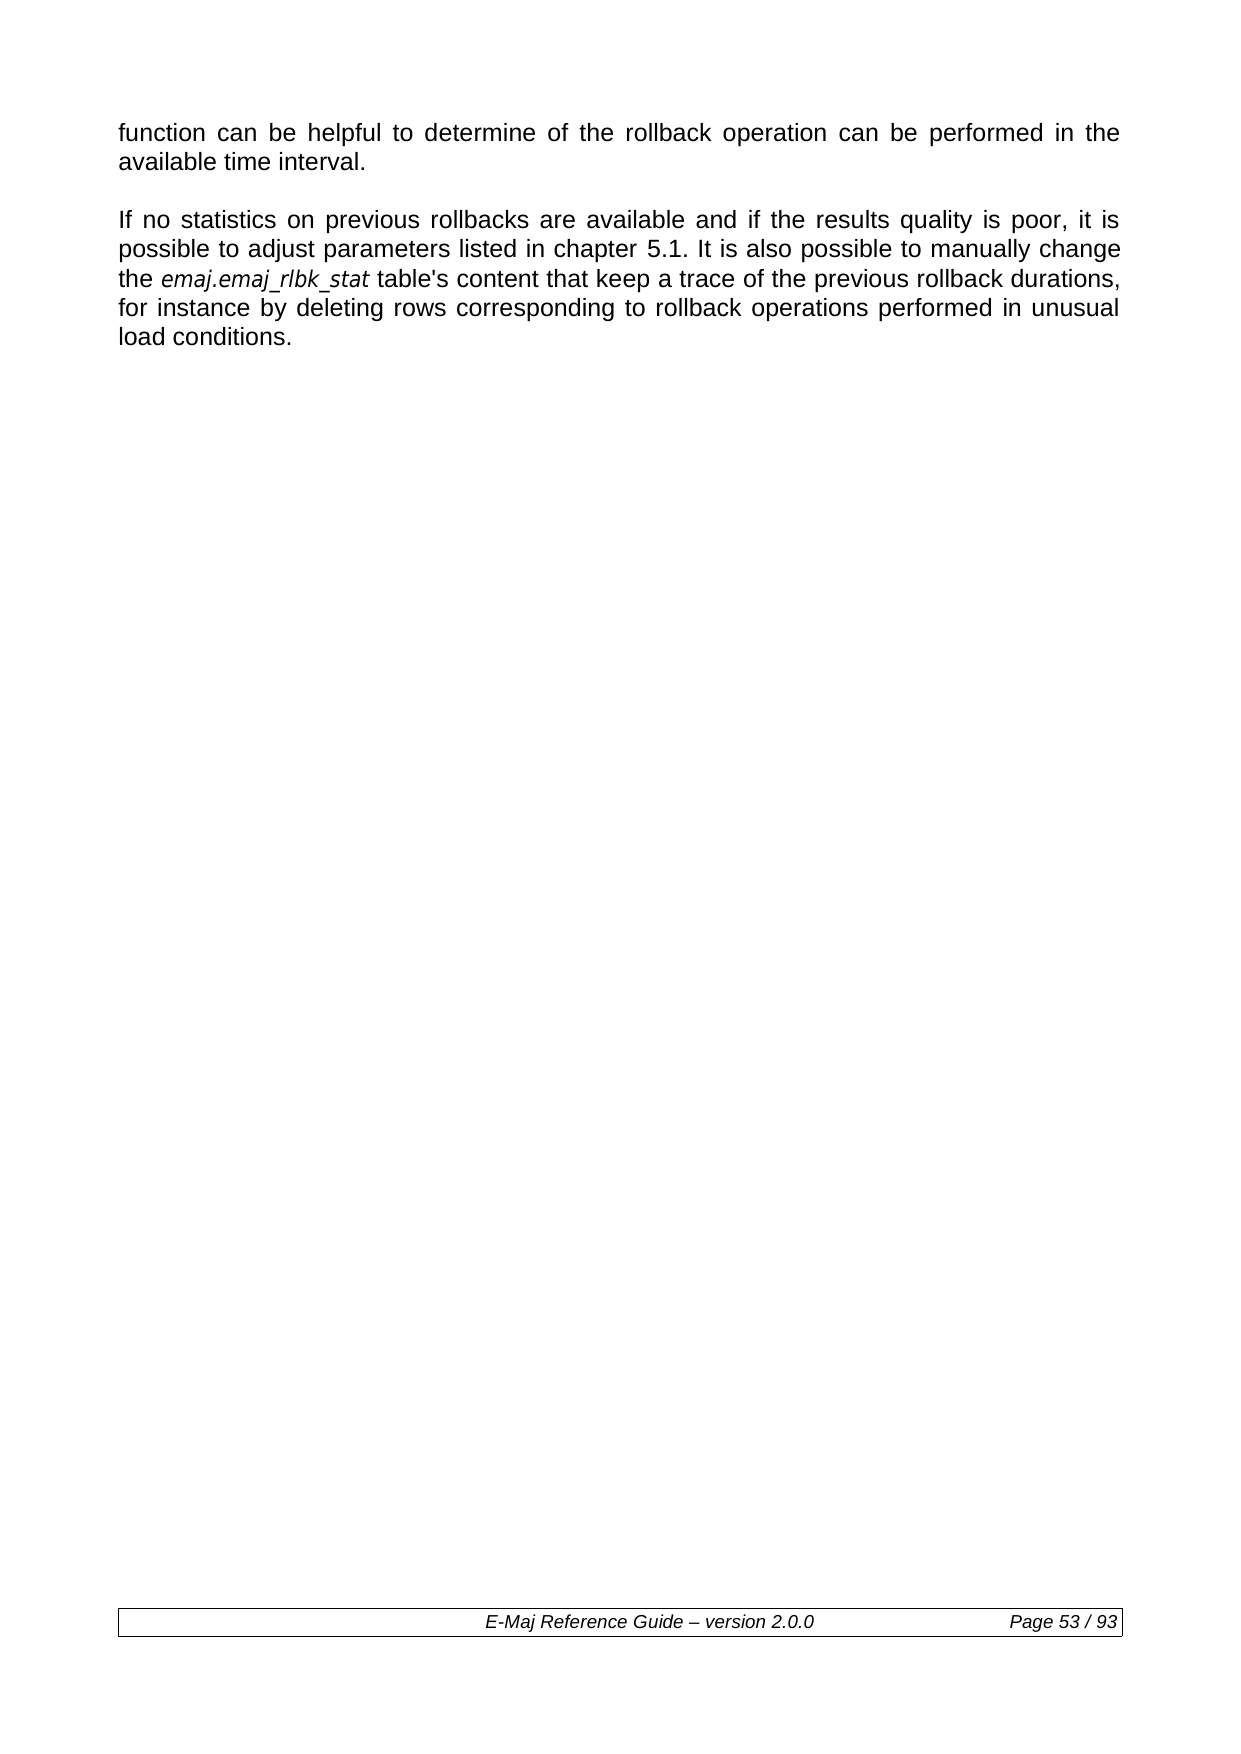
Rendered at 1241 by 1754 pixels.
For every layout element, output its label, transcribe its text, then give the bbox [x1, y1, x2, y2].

text function can be helpful to determine of the rollback operation can be performed in the available time interval. [118, 118, 1122, 176]
text If no statistics on previous rollbacks are available and if the results quality is poor, it is possible to adjust parameters listed in chapter 5.1. It is also possible to manually change the emaj.emaj_rlbk_stat table's content that keep a trace of the previous rollback durations, for instance by deleting rows corresponding to rollback operations performed in unusual load conditions. [118, 205, 1122, 351]
